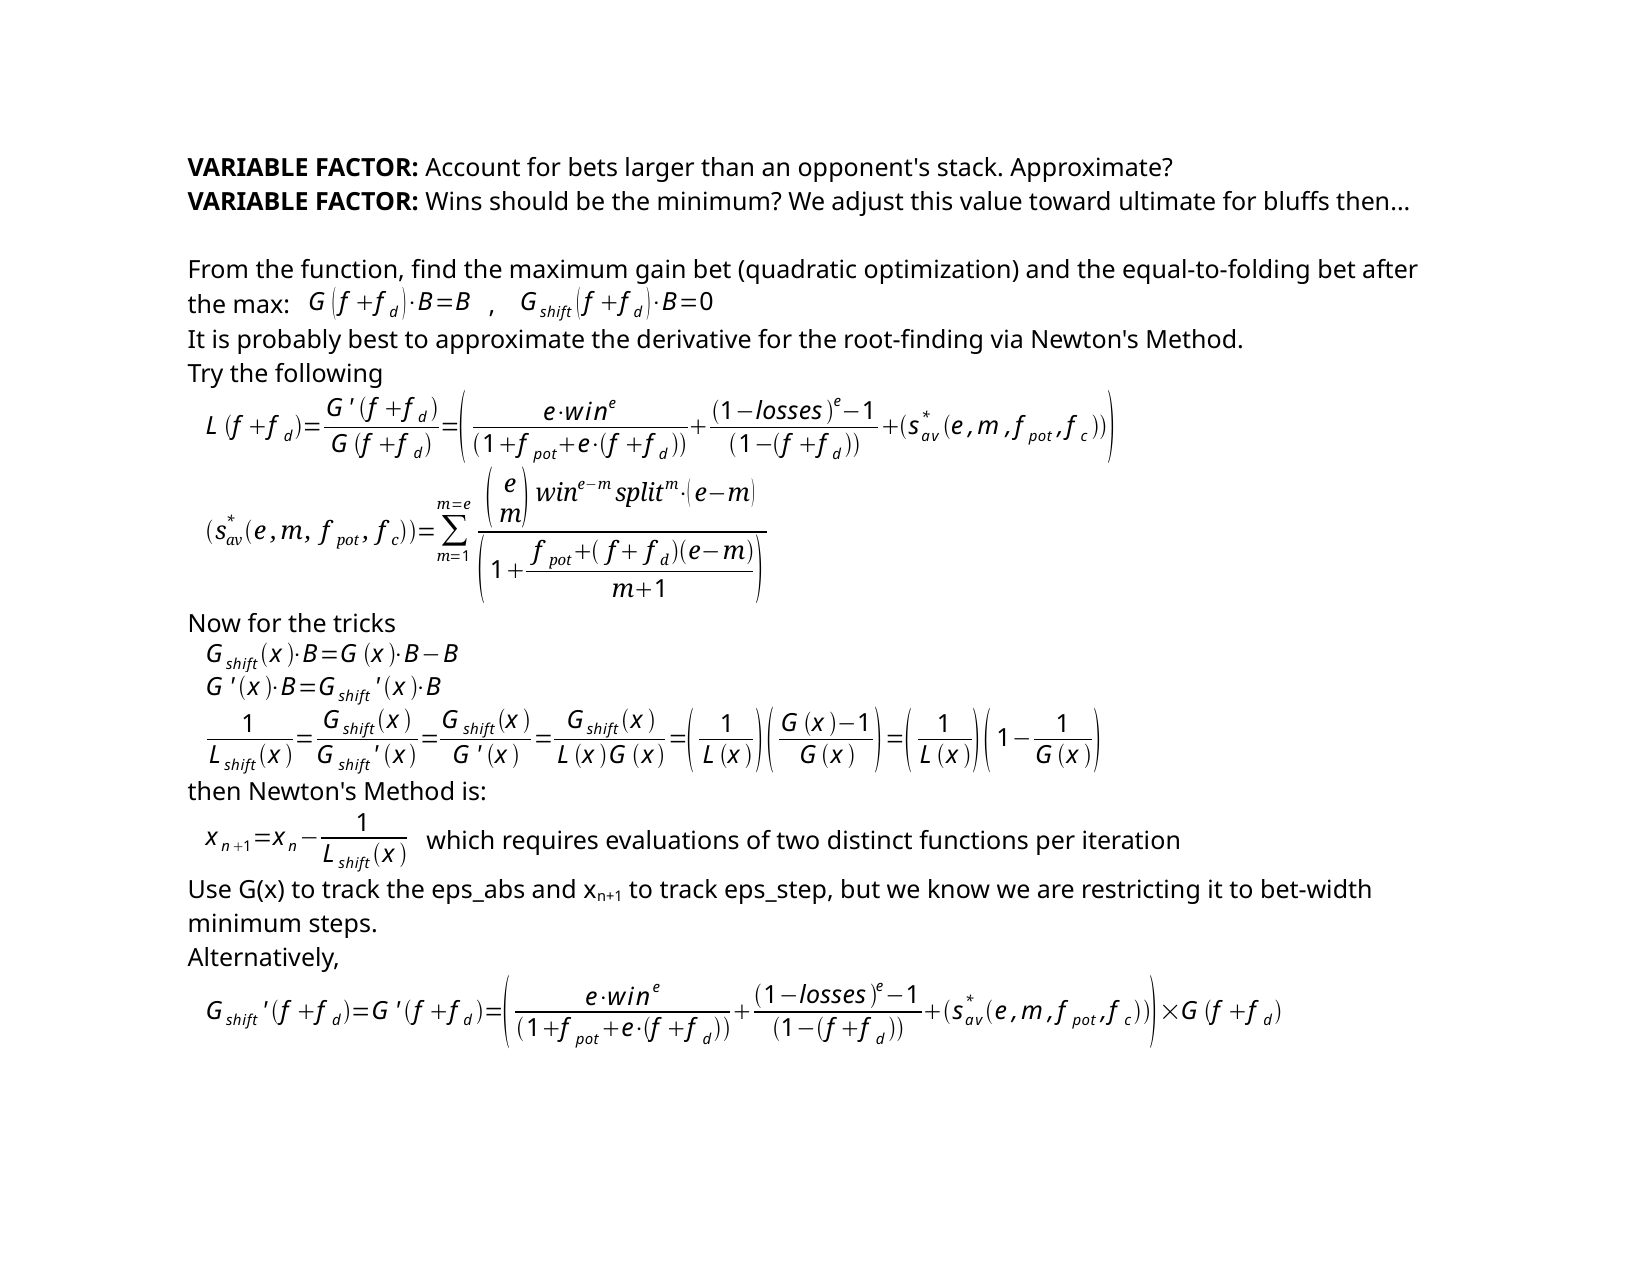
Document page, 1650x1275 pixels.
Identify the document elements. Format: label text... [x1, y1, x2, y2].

text VARIABLE FACTOR: Account for bets larger than an opponent's stack. Approximate? [187, 150, 1462, 184]
text Alternatively, [187, 940, 1462, 974]
text Use G(x) to track the eps_abs and xn+1 to track eps_step, but we know we are restricting it to bet-width minimum steps. [187, 872, 1462, 940]
text then Newton's Method is: [187, 774, 1462, 808]
text It is probably best to approximate the derivative for the root-finding via Newton's Method. [187, 322, 1462, 356]
text Now for the tricks [187, 606, 1462, 639]
text From the function, find the maximum gain bet (quadratic optimization) and the equal-to-folding bet after the max:, [187, 252, 1462, 322]
text VARIABLE FACTOR: Wins should be the minimum? We adjust this value toward ultimate for bluffs then... [187, 184, 1462, 218]
text Try the following [187, 356, 1462, 389]
text which requires evaluations of two distinct functions per iteration [187, 808, 1462, 872]
